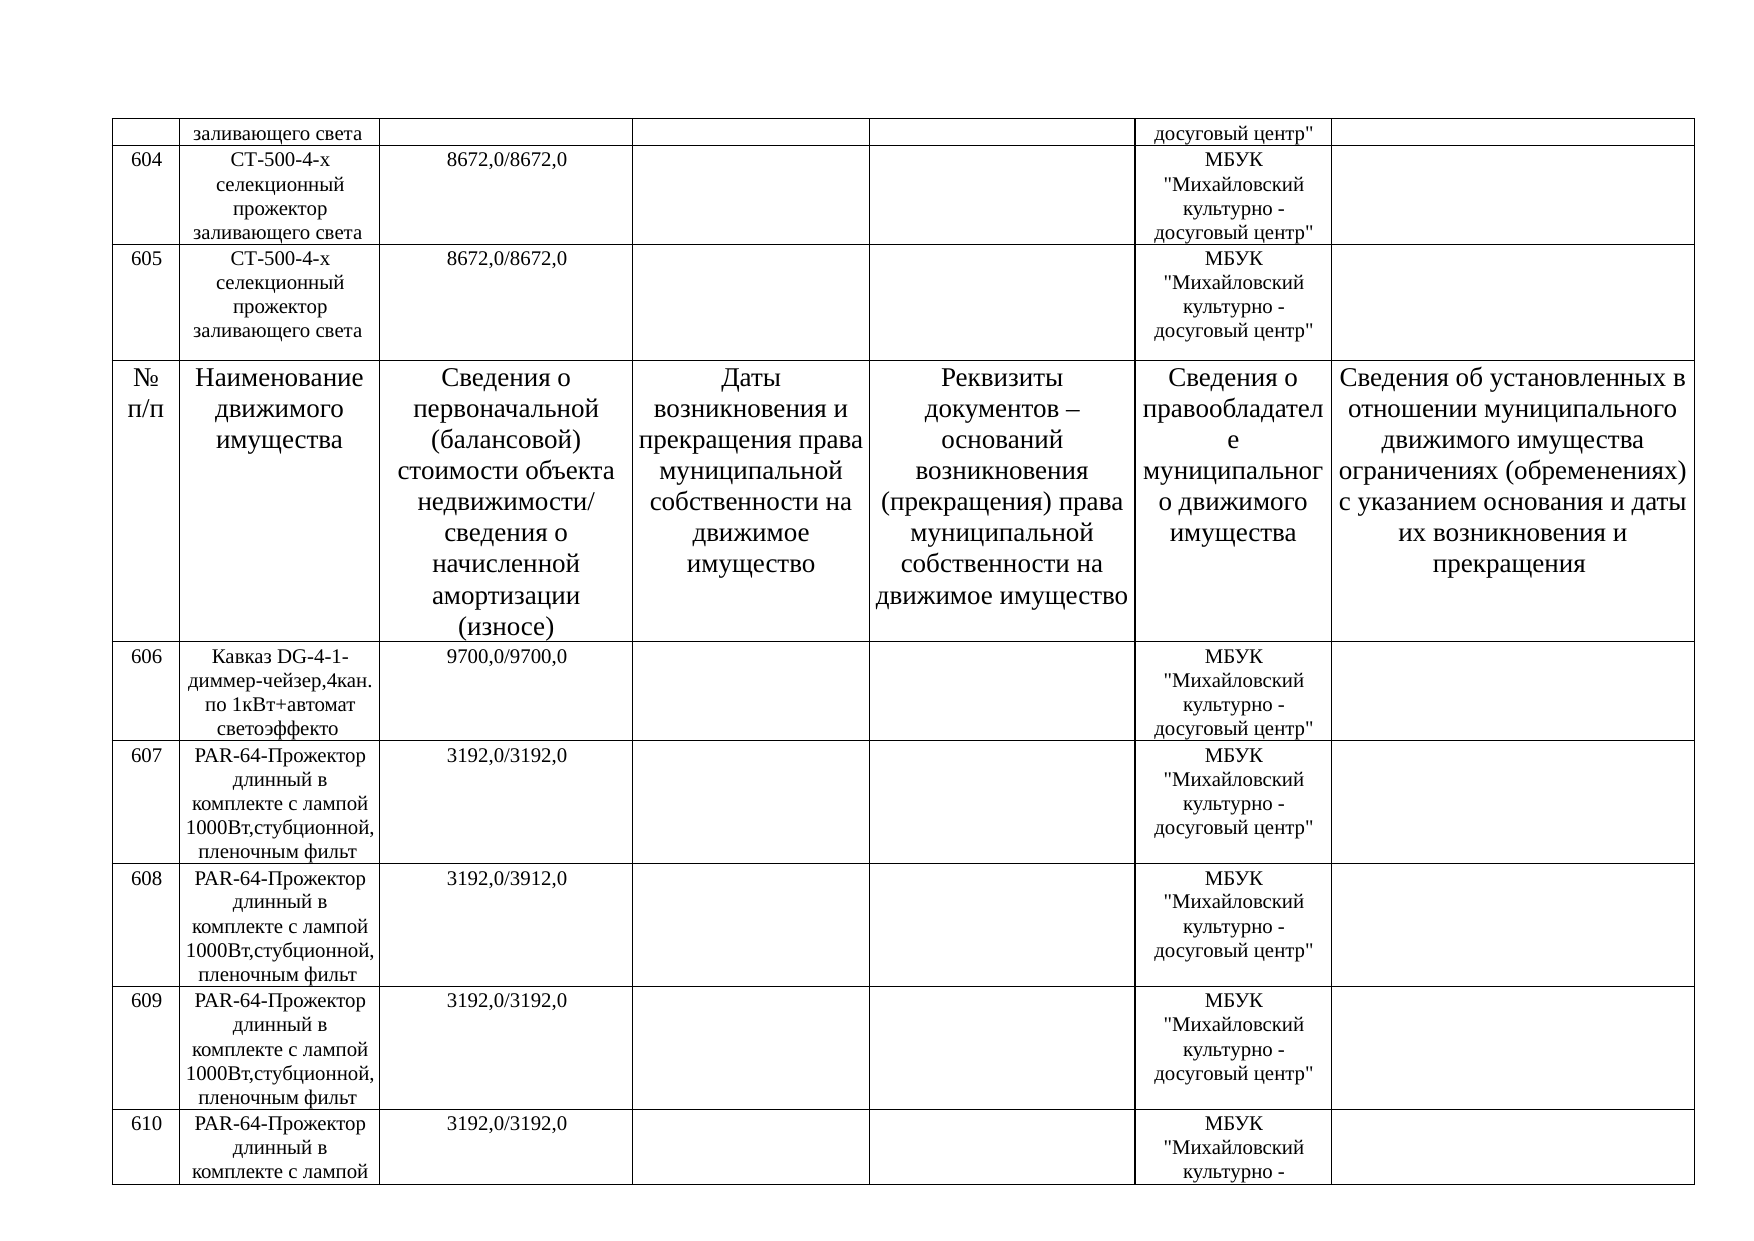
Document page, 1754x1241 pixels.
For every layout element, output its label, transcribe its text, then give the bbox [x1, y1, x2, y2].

table_cell [870, 864, 1134, 986]
table_cell [1332, 119, 1694, 145]
table_cell [1332, 1110, 1694, 1183]
table_cell [633, 864, 869, 986]
table_cell СТ-500-4-х селекционный прожектор заливающего света [180, 245, 379, 360]
table_cell СТ-500-4-х селекционный прожектор заливающего света [180, 146, 379, 244]
table_cell 605 [113, 245, 179, 360]
table_cell Кавказ DG-4-1-диммер-чейзер,4кан. по 1кВт+автомат светоэффекто [180, 642, 379, 740]
table_cell [1332, 987, 1694, 1109]
table_cell 9700,0/9700,0 [380, 642, 632, 740]
table_cell МБУК "Михайловский культурно - досуговый центр" [1136, 987, 1331, 1109]
table_cell [380, 119, 632, 145]
table_cell [870, 1110, 1134, 1183]
table_cell [633, 119, 869, 145]
table_cell Сведения об установленных в отношении муниципального движимого имущества ограничениях (обременениях) с указанием основания и даты их возникновения и прекращения [1332, 361, 1694, 641]
table_cell [633, 987, 869, 1109]
table_cell МБУК "Михайловский культурно - досуговый центр" [1136, 864, 1331, 986]
table_cell PAR-64-Прожектор длинный в комплекте с лампой [180, 1110, 379, 1183]
table_cell [1332, 245, 1694, 360]
table_cell 3192,0/3192,0 [380, 741, 632, 863]
table_cell 609 [113, 987, 179, 1109]
table_cell 3192,0/3912,0 [380, 864, 632, 986]
table_cell 604 [113, 146, 179, 244]
table_cell [1332, 864, 1694, 986]
table_cell [633, 146, 869, 244]
table_cell 607 [113, 741, 179, 863]
table_cell 610 [113, 1110, 179, 1183]
table_cell № п/п [113, 361, 179, 641]
table_cell Сведения о первоначальной (балансовой) стоимости объекта недвижимости/ сведения о начисленной амортизации (износе) [380, 361, 632, 641]
table_cell Сведения о правообладателе муниципального движимого имущества [1136, 361, 1331, 641]
table_cell PAR-64-Прожектор длинный в комплекте с лампой 1000Вт,стубционной,пленочным фильт [180, 987, 379, 1109]
table_cell [633, 642, 869, 740]
table_cell [1332, 146, 1694, 244]
table_cell [113, 119, 179, 145]
table_cell [633, 1110, 869, 1183]
table_cell 8672,0/8672,0 [380, 146, 632, 244]
table_cell [1332, 642, 1694, 740]
table_cell [633, 245, 869, 360]
table_cell PAR-64-Прожектор длинный в комплекте с лампой 1000Вт,стубционной,пленочным фильт [180, 864, 379, 986]
table_cell Наименование движимого имущества [180, 361, 379, 641]
table_cell Даты возникновения и прекращения права муниципальной собственности на движимое имущество [633, 361, 869, 641]
table_cell 3192,0/3192,0 [380, 1110, 632, 1183]
table_cell МБУК "Михайловский культурно - досуговый центр" [1136, 245, 1331, 360]
table_cell Реквизиты документов – оснований возникновения (прекращения) права муниципальной собственности на движимое имущество [870, 361, 1134, 641]
table_cell PAR-64-Прожектор длинный в комплекте с лампой 1000Вт,стубционной,пленочным фильт [180, 741, 379, 863]
table_cell МБУК "Михайловский культурно [1136, 1110, 1331, 1183]
table_cell заливающего света [180, 119, 379, 145]
table_cell МБУК "Михайловский культурно - досуговый центр" [1136, 741, 1331, 863]
table_cell [870, 741, 1134, 863]
table_cell 608 [113, 864, 179, 986]
table_cell [633, 741, 869, 863]
table_cell МБУК "Михайловский культурно - досуговый центр" [1136, 146, 1331, 244]
table_cell 8672,0/8672,0 [380, 245, 632, 360]
table_cell [870, 642, 1134, 740]
table_cell [870, 987, 1134, 1109]
table_cell [870, 245, 1134, 360]
table_cell [870, 119, 1134, 145]
table_cell [1332, 741, 1694, 863]
table_cell - досуговый центр" [1136, 119, 1331, 145]
table_cell 606 [113, 642, 179, 740]
table_cell МБУК "Михайловский культурно - досуговый центр" [1136, 642, 1331, 740]
table_cell 3192,0/3192,0 [380, 987, 632, 1109]
table_cell [870, 146, 1134, 244]
